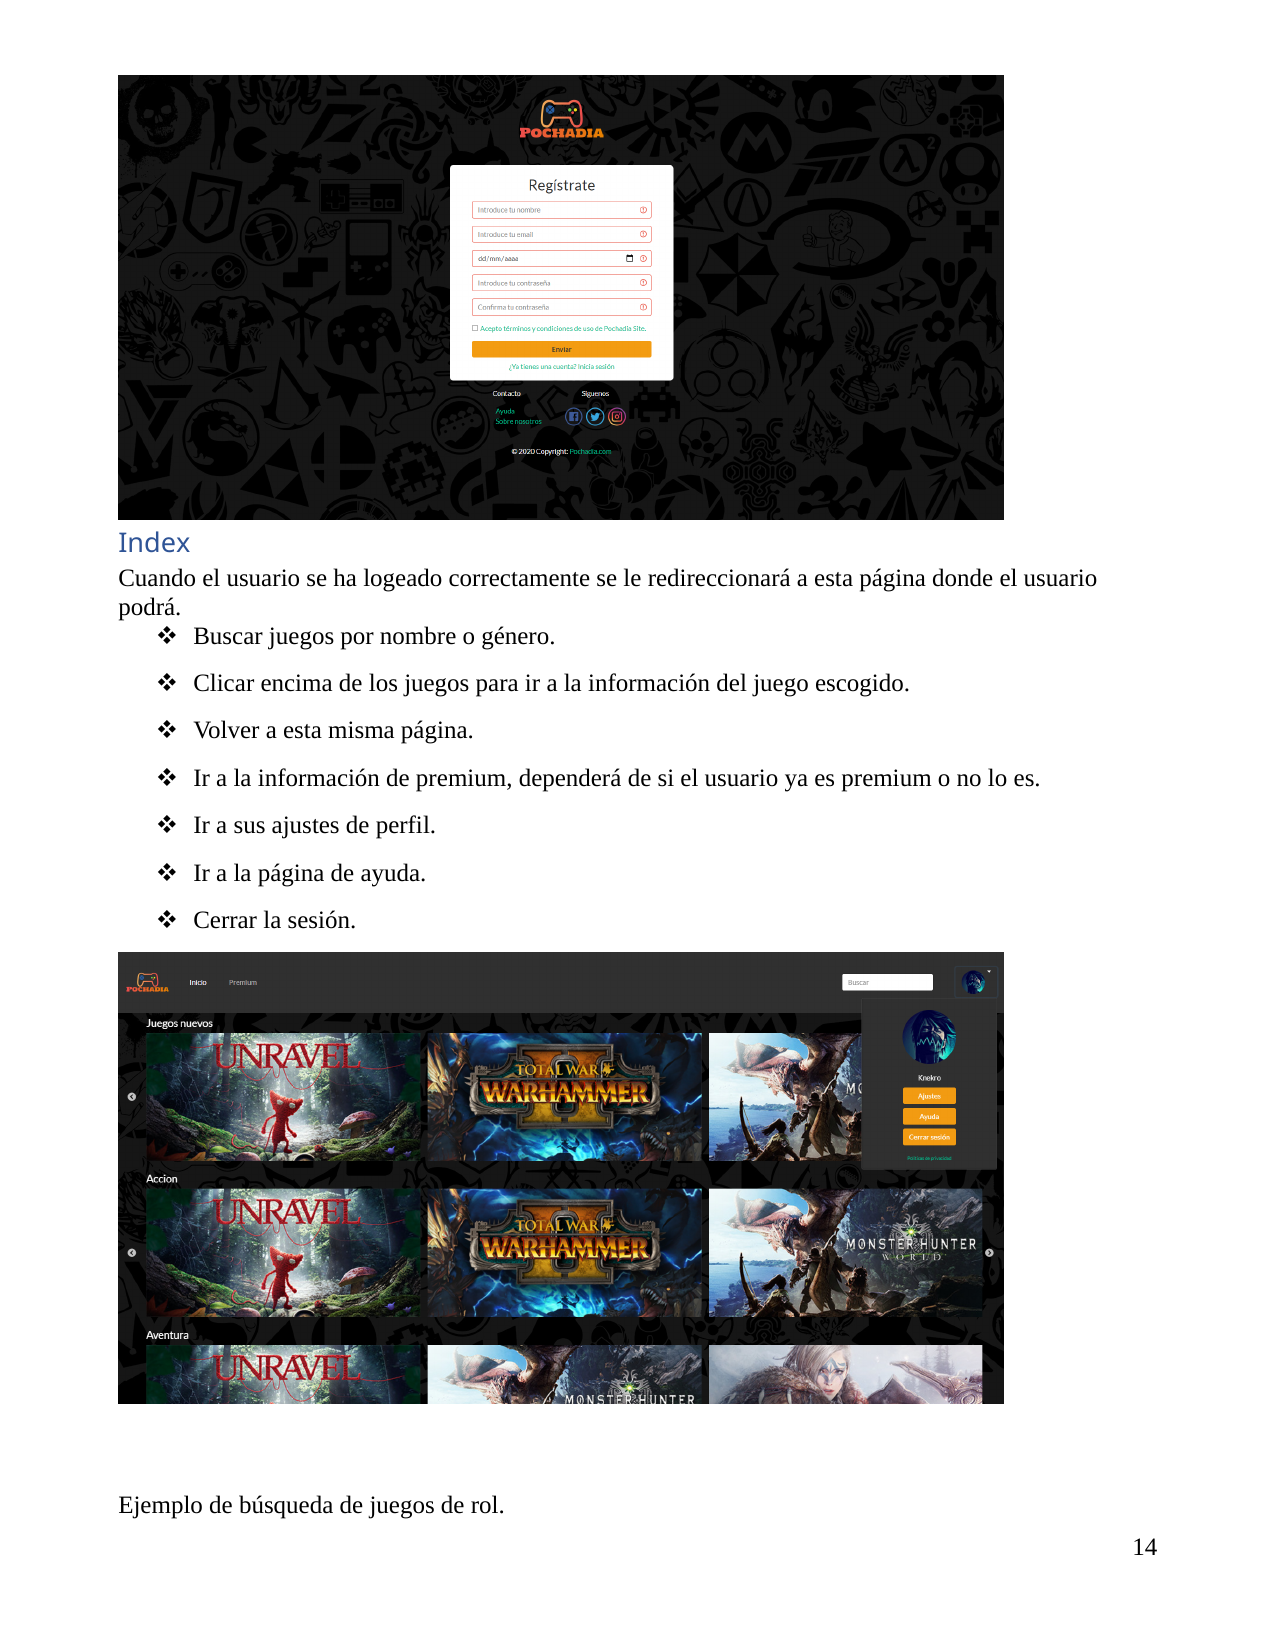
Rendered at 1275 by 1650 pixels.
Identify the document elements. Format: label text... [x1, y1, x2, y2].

list Clicar encima de los juegos para ir a la información del juego escogido. [156, 668, 1157, 697]
list Buscar juegos por nombre o género. [156, 621, 1157, 649]
list Volver a esta misma página. [156, 716, 1157, 744]
list Ir a la información de premium, dependerá de si el usuario ya es premium o no lo es. [156, 763, 1157, 792]
list Ir a sus ajustes de perfil. [156, 810, 1157, 839]
text Ejemplo de búsqueda de juegos de rol. [118, 1490, 1157, 1519]
list Cerrar la sesión. [156, 905, 1157, 934]
text Cuando el usuario se ha logeado correctamente se le redireccionará a esta página donde el usuario podrá. [118, 563, 1157, 621]
list Ir a la página de ayuda. [156, 858, 1157, 887]
subtitle Index [118, 524, 1157, 561]
